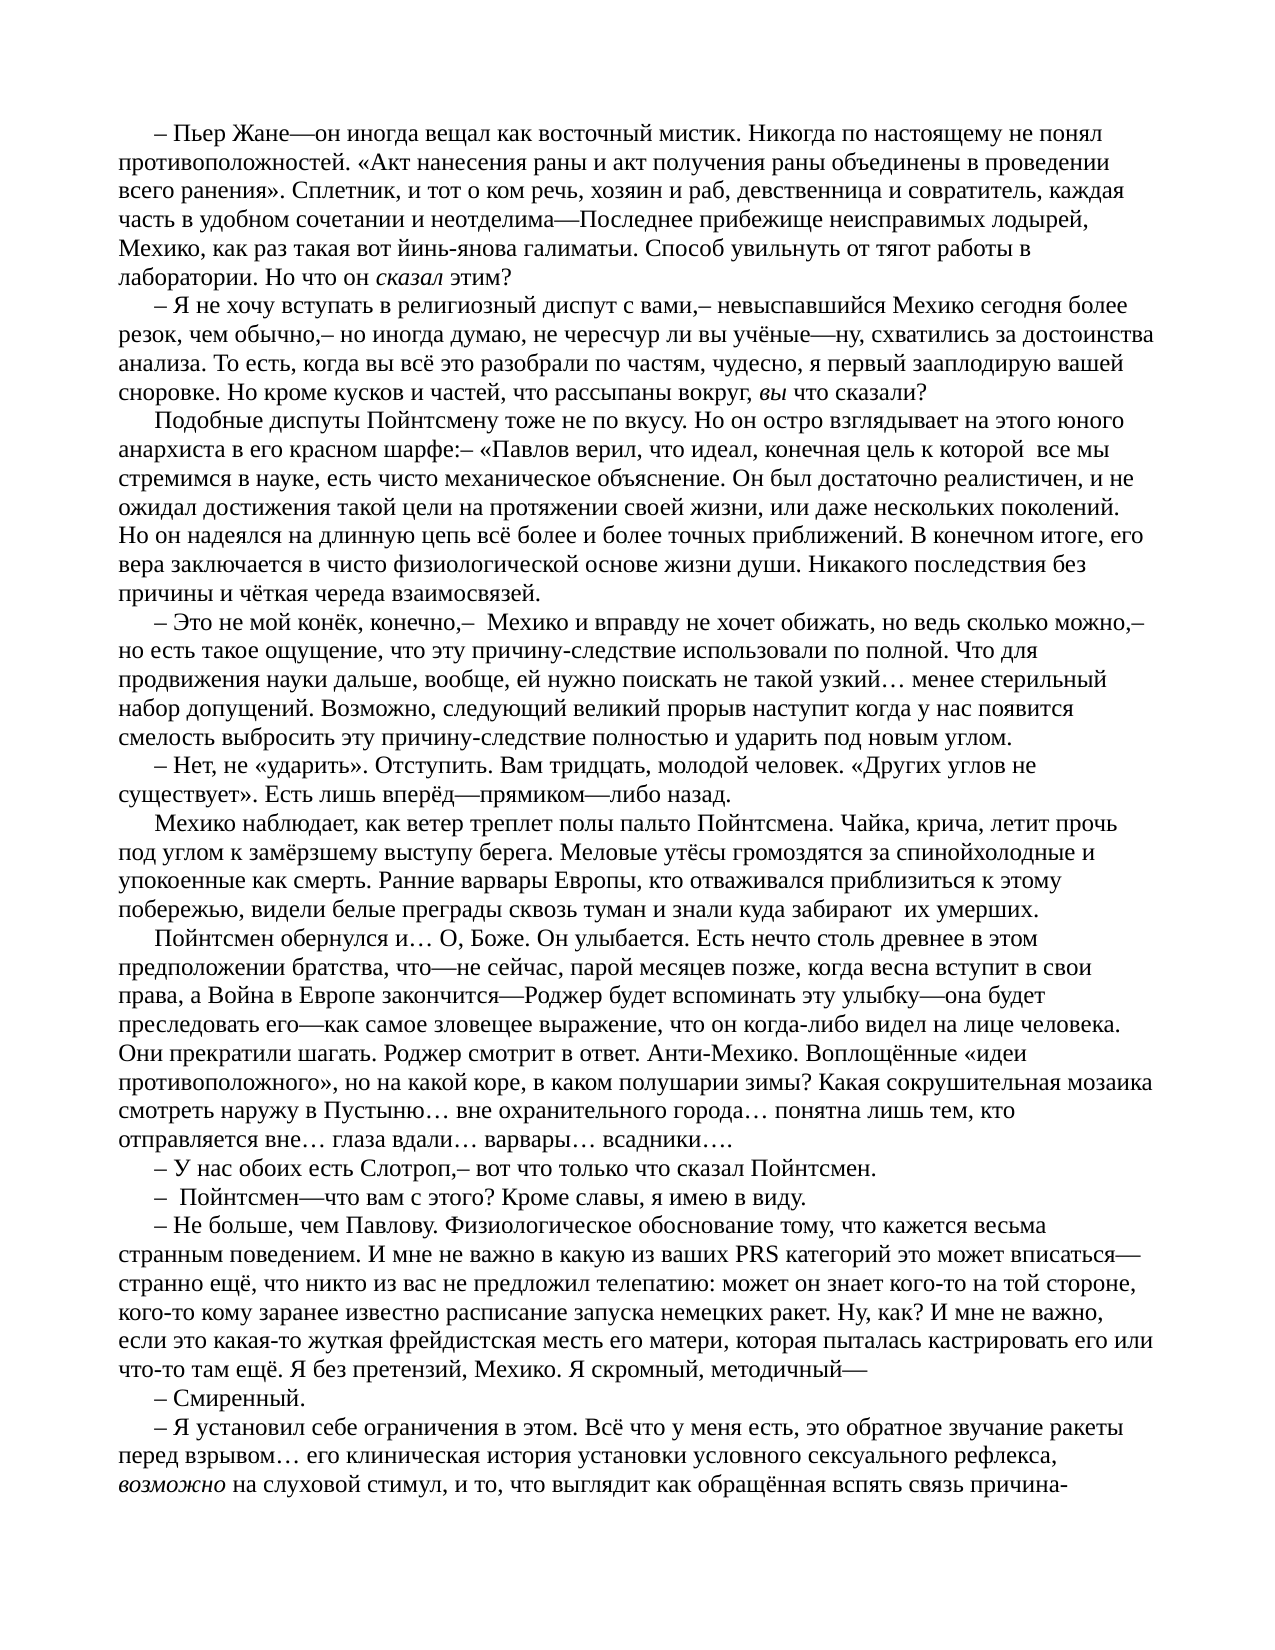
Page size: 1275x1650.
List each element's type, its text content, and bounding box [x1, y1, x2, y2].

text – У нас обоих есть Слотроп,– вот что только что сказал Пойнтсмен. [118, 1153, 1157, 1182]
text – Я установил себе ограничения в этом. Всё что у меня есть, это обратное звучание ракеты перед взрывом… его клиническая история установки условного сексуального рефлекса, возможно на слуховой стимул, и то, что выглядит как обращённая вспять связь причина- [118, 1412, 1157, 1498]
text – Пойнтсмен—что вам с этого? Кроме славы, я имею в виду. [118, 1182, 1157, 1211]
text Подобные диспуты Пойнтсмену тоже не по вкусу. Но он остро взглядывает на этого юного анархиста в его красном шарфе:– «Павлов верил, что идеал, конечная цель к которой все мы стремимся в науке, есть чисто механическое объяснение. Он был достаточно реалистичен, и не ожидал достижения такой цели на протяжении своей жизни, или даже нескольких поколений. Но он надеялся на длинную цепь всё более и более точных приближений. В конечном итоге, его вера заключается в чисто физиологической основе жизни души. Никакого последствия без причины и чёткая череда взаимосвязей. [118, 406, 1157, 607]
text Мехико наблюдает, как ветер треплет полы пальто Пойнтсмена. Чайка, крича, летит прочь под углом к замёрзшему выступу берега. Меловые утёсы громоздятся за спинойхолодные и упокоенные как смерть. Ранние варвары Европы, кто отваживался приблизиться к этому побережью, видели белые преграды сквозь туман и знали куда забирают их умерших. [118, 808, 1157, 923]
text – Нет, не «ударить». Отступить. Вам тридцать, молодой человек. «Других углов не существует». Есть лишь вперёд—прямиком—либо назад. [118, 751, 1157, 808]
text – Я не хочу вступать в религиозный диспут с вами,– невыспавшийся Мехико сегодня более резок, чем обычно,– но иногда думаю, не чересчур ли вы учёные—ну, схватились за достоинства анализа. То есть, когда вы всё это разобрали по частям, чудесно, я первый зааплодирую вашей сноровке. Но кроме кусков и частей, что рассыпаны вокруг, вы что сказали? [118, 291, 1157, 406]
text Пойнтсмен обернулся и… О, Боже. Он улыбается. Есть нечто столь древнее в этом предположении братства, что—не сейчас, парой месяцев позже, когда весна вступит в свои права, а Война в Европе закончится—Роджер будет вспоминать эту улыбку—она будет преследовать его—как самое зловещее выражение, что он когда-либо видел на лице человека. Они прекратили шагать. Роджер смотрит в ответ. Анти-Мехико. Воплощённые «идеи противоположного», но на какой коре, в каком полушарии зимы? Какая сокрушительная мозаика смотреть наружу в Пустыню… вне охранительного города… понятна лишь тем, кто отправляется вне… глаза вдали… варвары… всадники…. [118, 923, 1157, 1153]
text – Это не мой конёк, конечно,– Мехико и вправду не хочет обижать, но ведь сколько можно,– но есть такое ощущение, что эту причину-следствие использовали по полной. Что для продвижения науки дальше, вообще, ей нужно поискать не такой узкий… менее стерильный набор допущений. Возможно, следующий великий прорыв наступит когда у нас появится смелость выбросить эту причину-следствие полностью и ударить под новым углом. [118, 607, 1157, 751]
text – Смиренный. [118, 1383, 1157, 1412]
text – Пьер Жане—он иногда вещал как восточный мистик. Никогда по настоящему не понял противоположностей. «Акт нанесения раны и акт получения раны объединены в проведении всего ранения». Сплетник, и тот о ком речь, хозяин и раб, девственница и совратитель, каждая часть в удобном сочетании и неотделима—Последнее прибежище неисправимых лодырей, Мехико, как раз такая вот йинь-янова галиматьи. Способ увильнуть от тягот работы в лаборатории. Но что он сказал этим? [118, 118, 1157, 291]
text – Не больше, чем Павлову. Физиологическое обоснование тому, что кажется весьма странным поведением. И мне не важно в какую из ваших PRS категорий это может вписаться—странно ещё, что никто из вас не предложил телепатию: может он знает кого-то на той стороне, кого-то кому заранее известно расписание запуска немецких ракет. Ну, как? И мне не важно, если это какая-то жуткая фрейдистская месть его матери, которая пыталась кастрировать его или что-то там ещё. Я без претензий, Мехико. Я скромный, методичный— [118, 1211, 1157, 1383]
